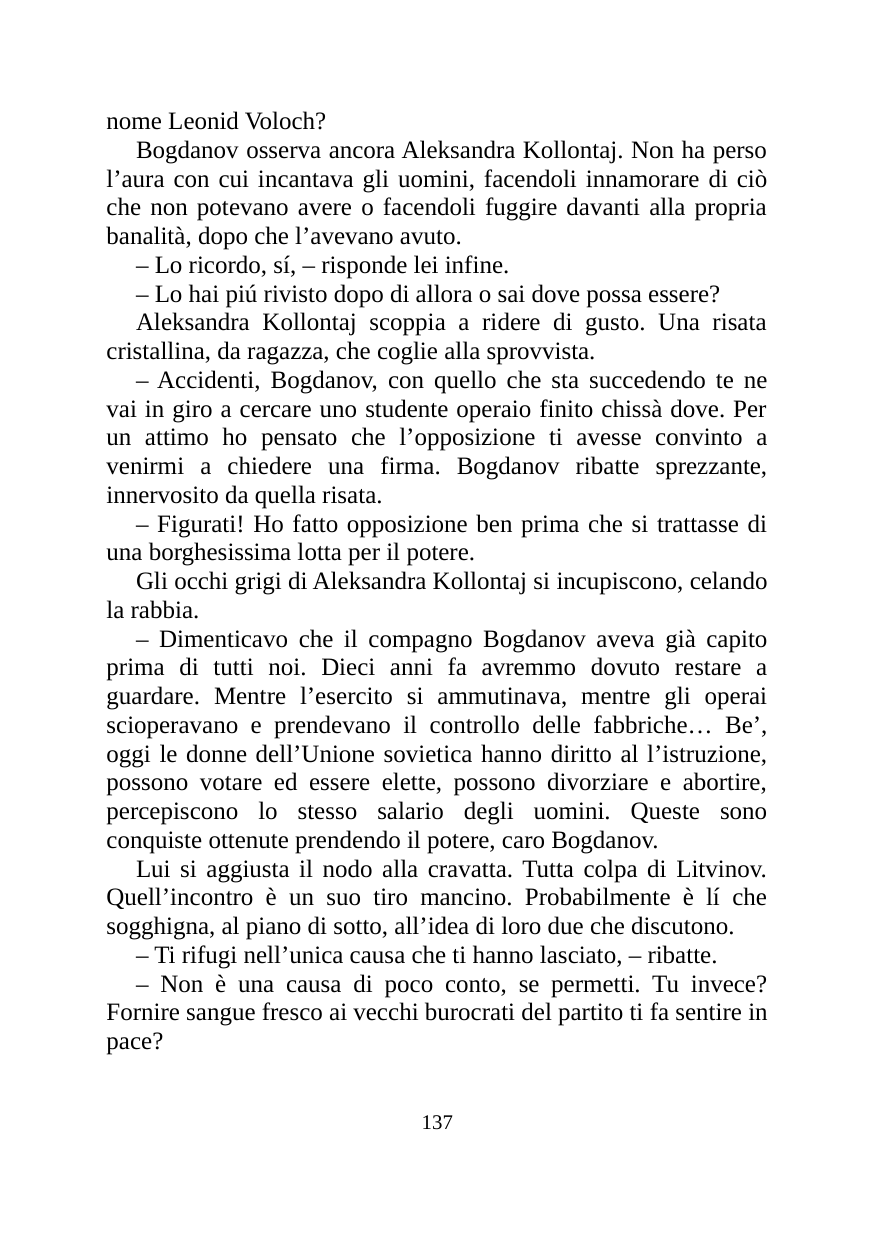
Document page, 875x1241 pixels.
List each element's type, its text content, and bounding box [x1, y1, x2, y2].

text nome Leonid Voloch? [106, 106, 768, 135]
text – Dimenticavo che il compagno Bogdanov aveva già capito prima di tutti noi. Dieci anni fa avremmo dovuto restare a guardare. Mentre l’esercito si ammutinava, mentre gli operai scioperavano e prendevano il controllo delle fabbriche… Be’, oggi le donne dell’Unione sovietica hanno diritto al l’istruzione, possono votare ed essere elette, possono divorziare e abortire, percepiscono lo stesso salario degli uomini. Queste sono conquiste ottenute prendendo il potere, caro Bogdanov. [106, 624, 768, 854]
text Lui si aggiusta il nodo alla cravatta. Tutta colpa di Litvinov. Quell’incontro è un suo tiro mancino. Probabilmente è lí che sogghigna, al piano di sotto, all’idea di loro due che discutono. [106, 854, 768, 940]
text – Accidenti, Bogdanov, con quello che sta succedendo te ne vai in giro a cercare uno studente operaio finito chissà dove. Per un attimo ho pensato che l’opposizione ti avesse convinto a venirmi a chiedere una firma. Bogdanov ribatte sprezzante, innervosito da quella risata. [106, 365, 768, 509]
text – Figurati! Ho fatto opposizione ben prima che si trattasse di una borghesissima lotta per il potere. [106, 509, 768, 566]
text Aleksandra Kollontaj scoppia a ridere di gusto. Una risata cristallina, da ragazza, che coglie alla sprovvista. [106, 307, 768, 365]
text – Non è una causa di poco conto, se permetti. Tu invece? Fornire sangue fresco ai vecchi burocrati del partito ti fa sentire in pace? [106, 969, 768, 1055]
text – Lo ricordo, sí, – risponde lei infine. [106, 250, 768, 279]
text Bogdanov osserva ancora Aleksandra Kollontaj. Non ha perso l’aura con cui incantava gli uomini, facendoli innamorare di ciò che non potevano avere o facendoli fuggire davanti alla propria banalità, dopo che l’avevano avuto. [106, 135, 768, 250]
text – Ti rifugi nell’unica causa che ti hanno lasciato, – ribatte. [106, 940, 768, 969]
text – Lo hai piú rivisto dopo di allora o sai dove possa essere? [106, 279, 768, 307]
text Gli occhi grigi di Aleksandra Kollontaj si incupiscono, celando la rabbia. [106, 566, 768, 624]
